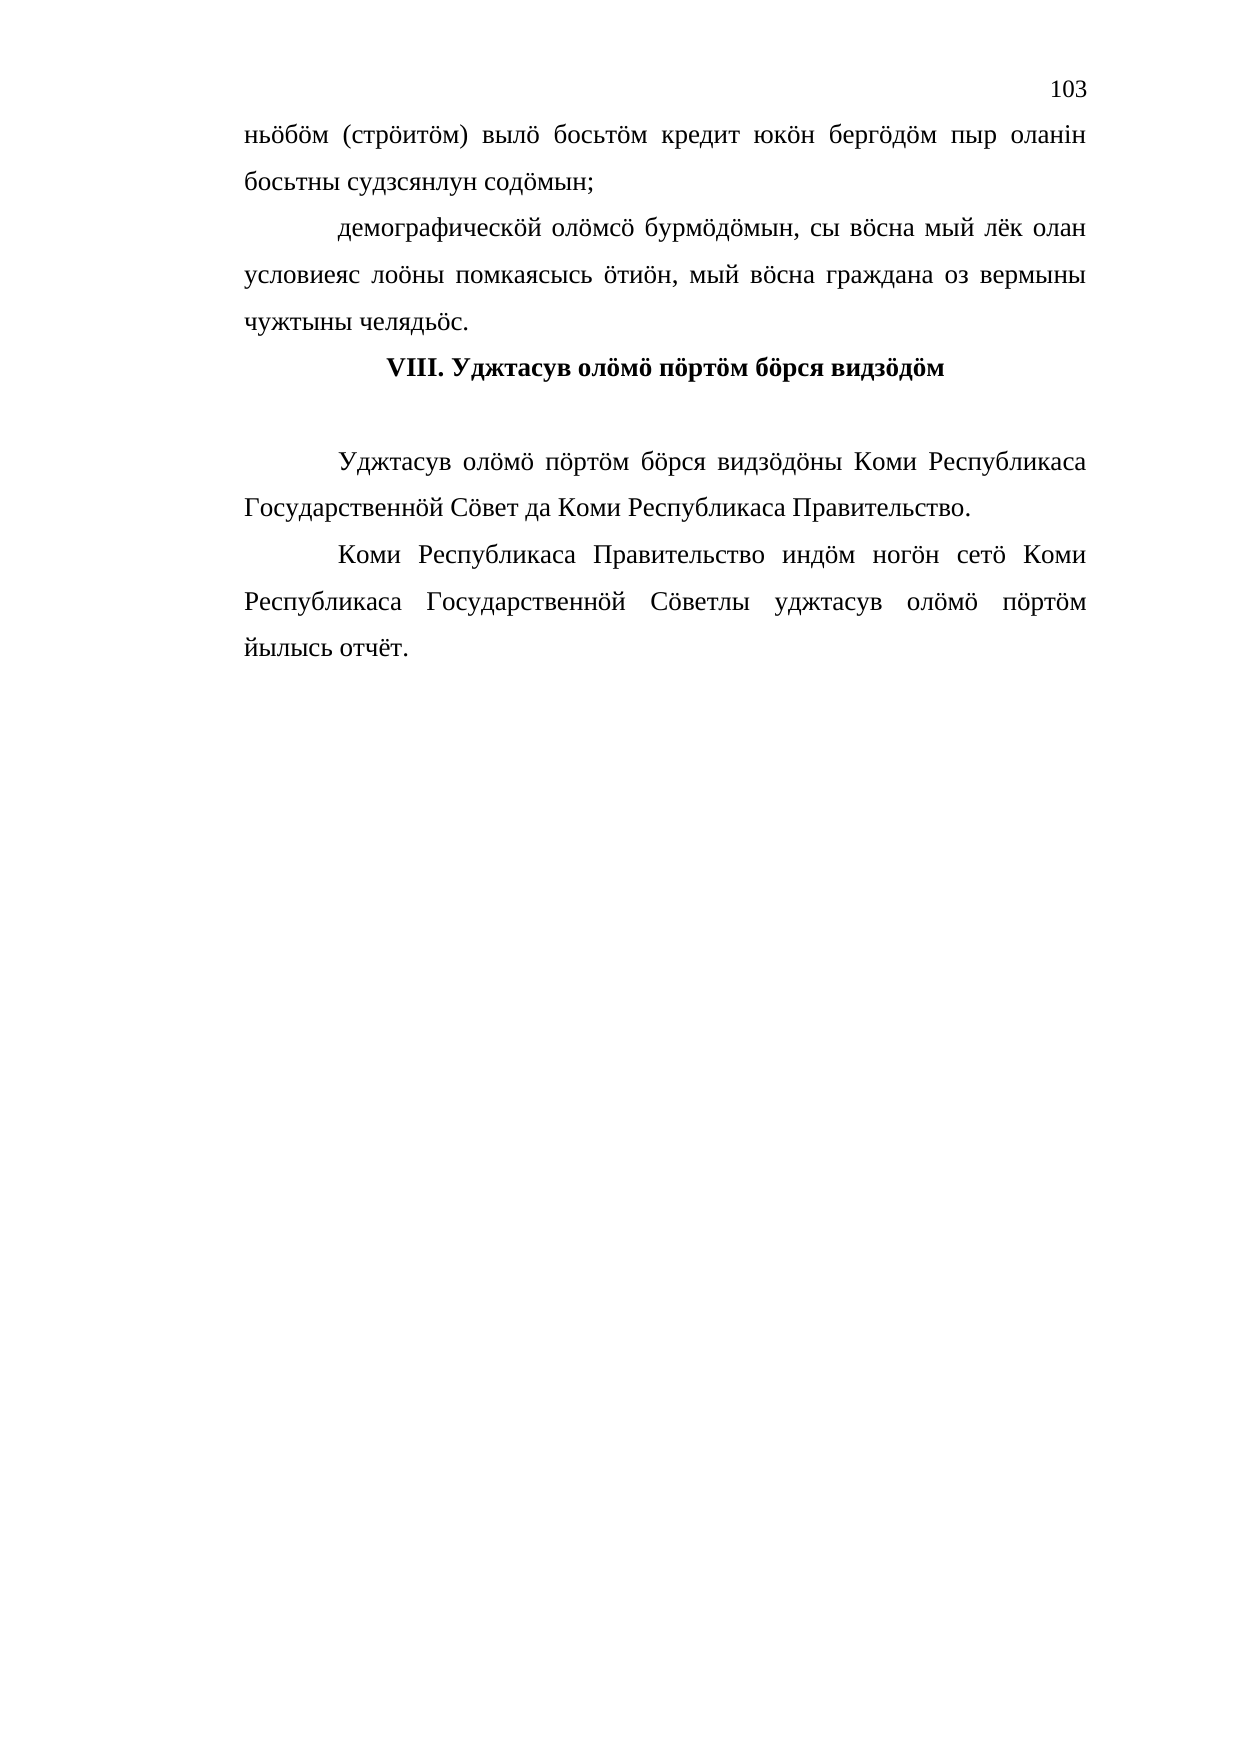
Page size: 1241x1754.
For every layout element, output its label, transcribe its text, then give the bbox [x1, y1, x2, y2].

text ньöбöм (стрöитöм) вылö босьтöм кредит юкöн бергöдöм пыр оланін босьтны судзсянлун содöмын; [244, 118, 1087, 196]
text Коми Республикаса Правительство индöм ногöн сетö Коми Республикаса Государственнöй Сöветлы уджтасув олöмö пöртöм йылысь отчёт. [244, 538, 1087, 663]
text Уджтасув олöмö пöртöм бöрся видзöдöны Коми Республикаса Государственнöй Сöвет да Коми Республикаса Правительство. [244, 445, 1087, 523]
text демографическöй олöмсö бурмöдöмын, сы вöсна мый лёк олан условиеяс лоöны помкаясысь öтиöн, мый вöсна граждана оз вермыны чужтыны челядьöс. [244, 211, 1087, 336]
text VIII. Уджтасув олöмö пöртöм бöрся видзöдöм [244, 351, 1087, 383]
